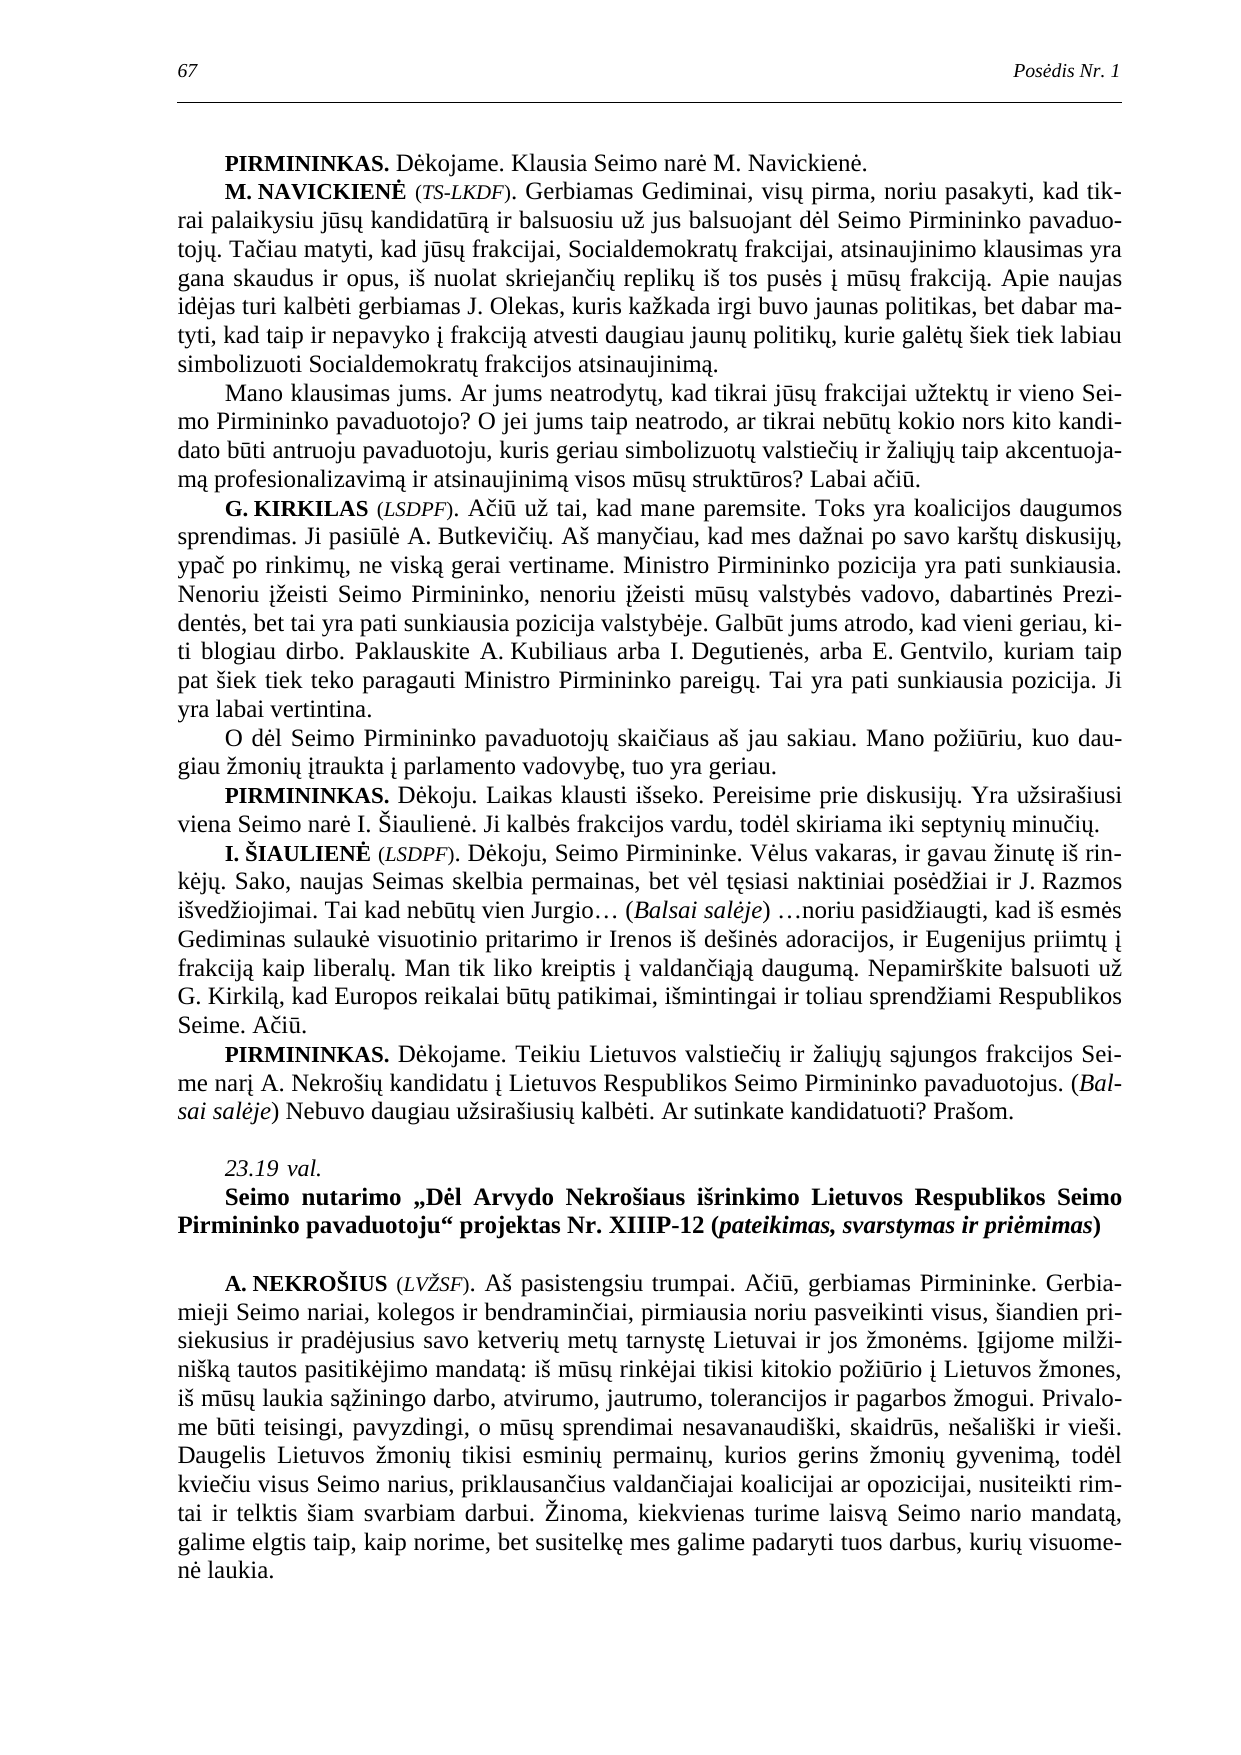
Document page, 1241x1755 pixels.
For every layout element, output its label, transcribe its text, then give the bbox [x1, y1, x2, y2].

text Ma­no klau­si­mas jums. Ar jums ne­at­ro­dy­tų, kad tik­rai jū­sų frak­ci­jai už­tek­tų ir vie­no Sei­mo Pir­mi­nin­ko pa­va­duo­to­jo? O jei jums taip ne­at­ro­do, ar tik­rai ne­bū­tų ko­kio nors ki­to kan­di­da­to bū­ti ant­ruo­ju pa­va­duo­to­ju, ku­ris ge­riau sim­bo­li­zuo­tų vals­tie­čių ir ža­lių­jų taip ak­cen­tuo­ja­mą pro­fe­sio­na­li­za­vi­mą ir at­si­nau­ji­ni­mą vi­sos mū­sų struk­tū­ros? La­bai ačiū. [177, 378, 1122, 493]
text I. ŠIAULIENĖ (LSDPF). Dė­ko­ju, Sei­mo Pir­mi­nin­ke. Vė­lus va­ka­ras, ir ga­vau ži­nu­tę iš rin­kė­jų. Sa­ko, nau­jas Sei­mas skel­bia per­mai­nas, bet vėl tę­sia­si nak­ti­niai po­sė­džiai ir J. Raz­mos iš­ve­džio­ji­mai. Tai kad ne­bū­tų vien Jur­gio… (Bal­sai sa­lė­je) …no­riu pa­si­džiaug­ti, kad iš es­mės Ge­di­mi­nas su­lau­kė vi­suo­ti­nio pri­ta­ri­mo ir Ire­nos iš de­ši­nės ado­ra­ci­jos, ir Eu­ge­ni­jus pri­im­tų į frak­ci­ją kaip li­be­ra­lų. Man tik li­ko kreip­tis į val­dan­či­ą­ją dau­gu­mą. Ne­pa­mirš­ki­te bal­suo­ti už G. Kir­ki­lą, kad Eu­ro­pos rei­ka­lai bū­tų pa­ti­ki­mai, iš­min­tin­gai ir to­liau spren­džia­mi Res­pub­li­kos Sei­me. Ačiū. [177, 838, 1122, 1039]
text PIRMININKAS. Dė­ko­ja­me. Klau­sia Sei­mo na­rė M. Na­vic­kie­nė. [177, 148, 1122, 176]
text PIRMININKAS. Dė­ko­ja­me. Tei­kiu Lie­tu­vos vals­tie­čių ir ža­lių­jų są­jun­gos frak­ci­jos Sei­me na­rį A. Ne­kro­šių kan­di­da­tu į Lie­tu­vos Res­pub­li­kos Sei­mo Pir­mi­nin­ko pa­va­duo­to­jus. (Bal­sai sa­lė­je) Ne­bu­vo dau­giau už­si­ra­šiu­sių kal­bė­ti. Ar su­tin­ka­te kan­di­da­tuo­ti? Pra­šom. [177, 1039, 1122, 1125]
text O dėl Sei­mo Pir­mi­nin­ko pa­va­duo­to­jų skai­čiaus aš jau sa­kiau. Ma­no po­žiū­riu, kuo dau­giau žmo­nių įtrauk­ta į par­la­men­to va­do­vy­bę, tuo yra ge­riau. [177, 723, 1122, 780]
text A. NEKROŠIUS (LVŽSF). Aš pa­si­steng­siu trum­pai. Ačiū, ger­bia­mas Pir­mi­nin­ke. Ger­bia­mie­ji Sei­mo na­riai, ko­le­gos ir ben­dra­min­čiai, pir­miau­sia no­riu pa­svei­kin­ti vi­sus, šian­dien pri­sie­ku­sius ir pra­dė­ju­sius sa­vo ket­ve­rių me­tų tar­nys­tę Lie­tu­vai ir jos žmo­nėms. Įgi­jo­me mil­ži­niš­ką tau­tos pa­si­ti­kė­ji­mo man­da­tą: iš mū­sų rin­kė­jai ti­ki­si ki­to­kio po­žiū­rio į Lie­tu­vos žmo­nes, iš mū­sų lau­kia są­ži­nin­go dar­bo, at­vi­ru­mo, jaut­ru­mo, to­le­ran­ci­jos ir pa­gar­bos žmo­gui. Pri­va­lo­me bū­ti tei­sin­gi, pa­vyz­din­gi, o mū­sų spren­di­mai ne­sa­va­nau­diš­ki, skaid­rūs, ne­ša­liš­ki ir vie­ši. Dau­ge­lis Lie­tu­vos žmo­nių ti­ki­si es­mi­nių per­mai­nų, ku­rios ge­rins žmo­nių gy­ve­ni­mą, to­dėl kvie­čiu vi­sus Sei­mo na­rius, pri­klau­san­čius val­dan­čia­jai ko­a­li­ci­jai ar opo­zi­ci­jai, nu­si­teik­ti rim­tai ir telk­tis šiam svar­biam dar­bui. Ži­no­ma, kiek­vie­nas tu­ri­me lais­vą Sei­mo na­rio man­da­tą, gali­me elg­tis taip, kaip no­ri­me, bet su­si­tel­kę mes ga­li­me pa­da­ry­ti tuos dar­bus, ku­rių vi­suo­me­nė lau­kia. [177, 1268, 1122, 1584]
text G. KIRKILAS (LSDPF). Ačiū už tai, kad ma­ne pa­rem­si­te. Toks yra ko­a­li­ci­jos dau­gu­mos spren­di­mas. Ji pa­siū­lė A. But­ke­vi­čių. Aš ma­ny­čiau, kad mes daž­nai po sa­vo karš­tų dis­ku­si­jų, ypač po rin­ki­mų, ne vis­ką ge­rai ver­ti­na­me. Mi­nist­ro Pir­mi­nin­ko po­zi­ci­ja yra pa­ti sun­kiau­sia. Ne­no­riu įžeis­ti Sei­mo Pir­mi­nin­ko, ne­no­riu įžeis­ti mū­sų vals­ty­bės va­do­vo, da­bar­ti­nės Pre­zi­den­tės, bet tai yra pa­ti sun­kiau­sia po­zi­ci­ja vals­ty­bė­je. Gal­būt jums at­ro­do, kad vie­ni ge­riau, ki­ti blo­giau dir­bo. Pa­klaus­ki­te A. Ku­bi­liaus ar­ba I. De­gu­tie­nės, ar­ba E. Gent­vi­lo, ku­riam taip pat šiek tiek te­ko pa­ra­gau­ti Mi­nist­ro Pir­mi­nin­ko pa­rei­gų. Tai yra pa­ti sun­kiau­sia po­zi­ci­ja. Ji yra la­bai ver­tin­ti­na. [177, 493, 1122, 723]
text PIRMININKAS. Dė­ko­ju. Lai­kas klaus­ti iš­se­ko. Per­ei­si­me prie dis­ku­si­jų. Yra už­si­ra­šiu­si vie­na Sei­mo na­rė I. Šiau­lie­nė. Ji kal­bės frak­ci­jos var­du, to­dėl ski­ria­ma iki septynių mi­nu­čių. [177, 780, 1122, 838]
text M. NAVICKIENĖ (TS-LKDF). Ger­bia­mas Ge­di­mi­nai, vi­sų pir­ma, no­riu pa­sa­ky­ti, kad tik­rai pa­lai­ky­siu jū­sų kan­di­da­tū­rą ir bal­suo­siu už jus bal­suo­jant dėl Sei­mo Pir­mi­nin­ko pa­va­duo­to­jų. Ta­čiau ma­ty­ti, kad jū­sų frak­ci­jai, So­cial­de­mok­ra­tų frak­ci­jai, at­si­nau­ji­ni­mo klau­si­mas yra ga­na skau­dus ir opus, iš nuo­lat skrie­jan­čių re­pli­kų iš tos pu­sės į mū­sų frak­ci­ją. Apie nau­jas idė­jas tu­ri kal­bė­ti ger­bia­mas J. Ole­kas, ku­ris kaž­ka­da ir­gi bu­vo jau­nas po­li­ti­kas, bet da­bar ma­ty­ti, kad taip ir ne­pa­vy­ko į frak­ci­ją at­ves­ti dau­giau jau­nų po­li­ti­kų, ku­rie ga­lė­tų šiek tiek la­biau sim­bo­li­zuo­ti So­cial­de­mok­ra­tų frak­ci­jos at­si­nau­ji­ni­mą. [177, 176, 1122, 378]
text 23.19 val. [224, 1154, 1122, 1182]
text Sei­mo nu­ta­ri­mo „Dėl Ar­vy­do Ne­kro­šiaus iš­rin­ki­mo Lie­tu­vos Res­pub­li­kos Sei­mo Pir­mi­nin­ko pa­va­duo­to­ju“ pro­jek­tas Nr. XIIIP-12 (pa­tei­ki­mas, svars­ty­mas ir pri­ėmi­mas) [177, 1182, 1122, 1239]
